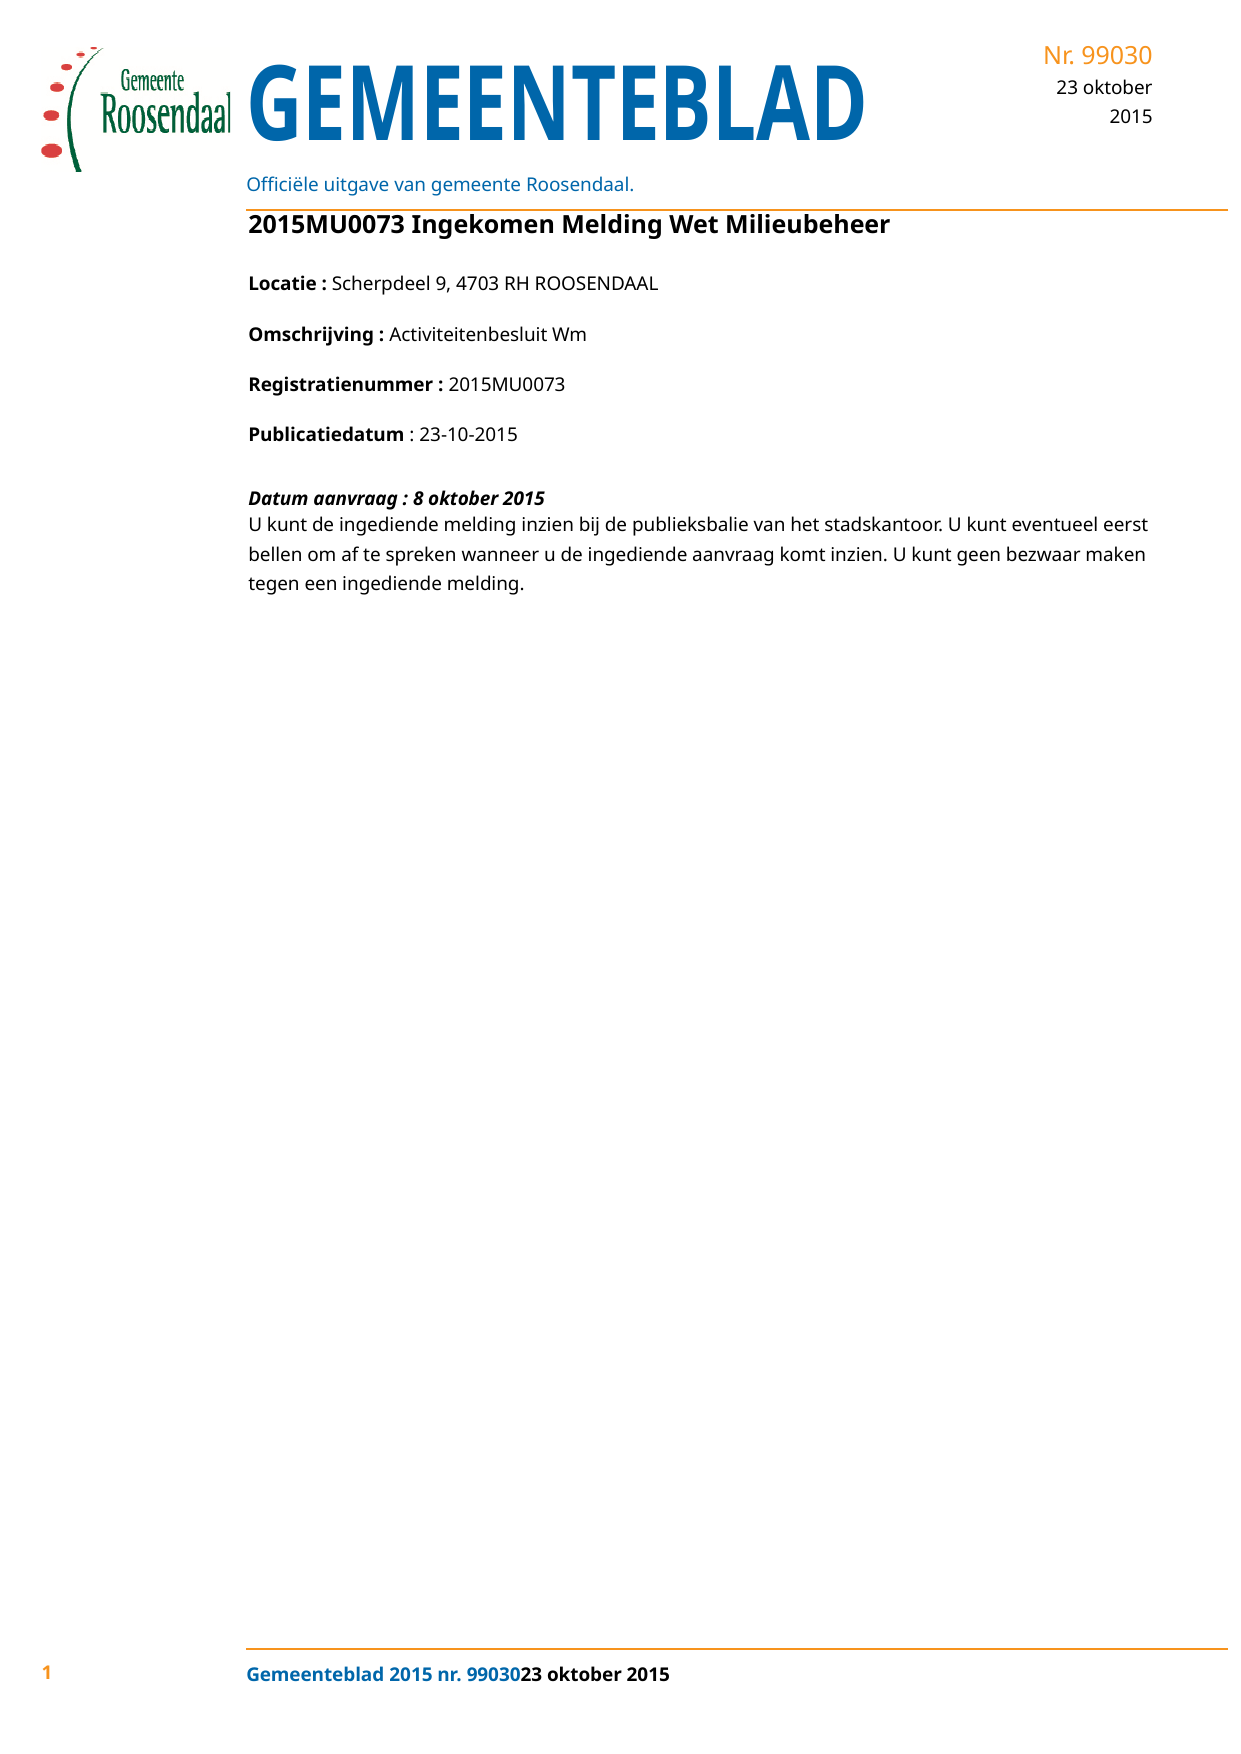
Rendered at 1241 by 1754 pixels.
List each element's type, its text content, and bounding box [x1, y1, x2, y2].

text Registratienummer : 2015MU0073 [248, 371, 1152, 397]
text Publicatiedatum : 23-10-2015 [248, 422, 1152, 447]
picture [41, 47, 231, 172]
text Locatie : Scherpdeel 9, 4703 RH ROOSENDAAL [248, 270, 1152, 296]
text Datum aanvraag : 8 oktober 2015 [248, 486, 1152, 511]
text 2015MU0073 Ingekomen Melding Wet Milieubeheer [248, 211, 1152, 241]
text U kunt de ingediende melding inzien bij de publieksbalie van het stadskantoor. U kunt eventueel eerst bellen om af te spreken wanneer u de ingediende aanvraag komt inzien. U kunt geen bezwaar maken tegen een ingediende melding. [248, 511, 1152, 596]
text Omschrijving : Activiteitenbesluit Wm [248, 321, 1152, 346]
